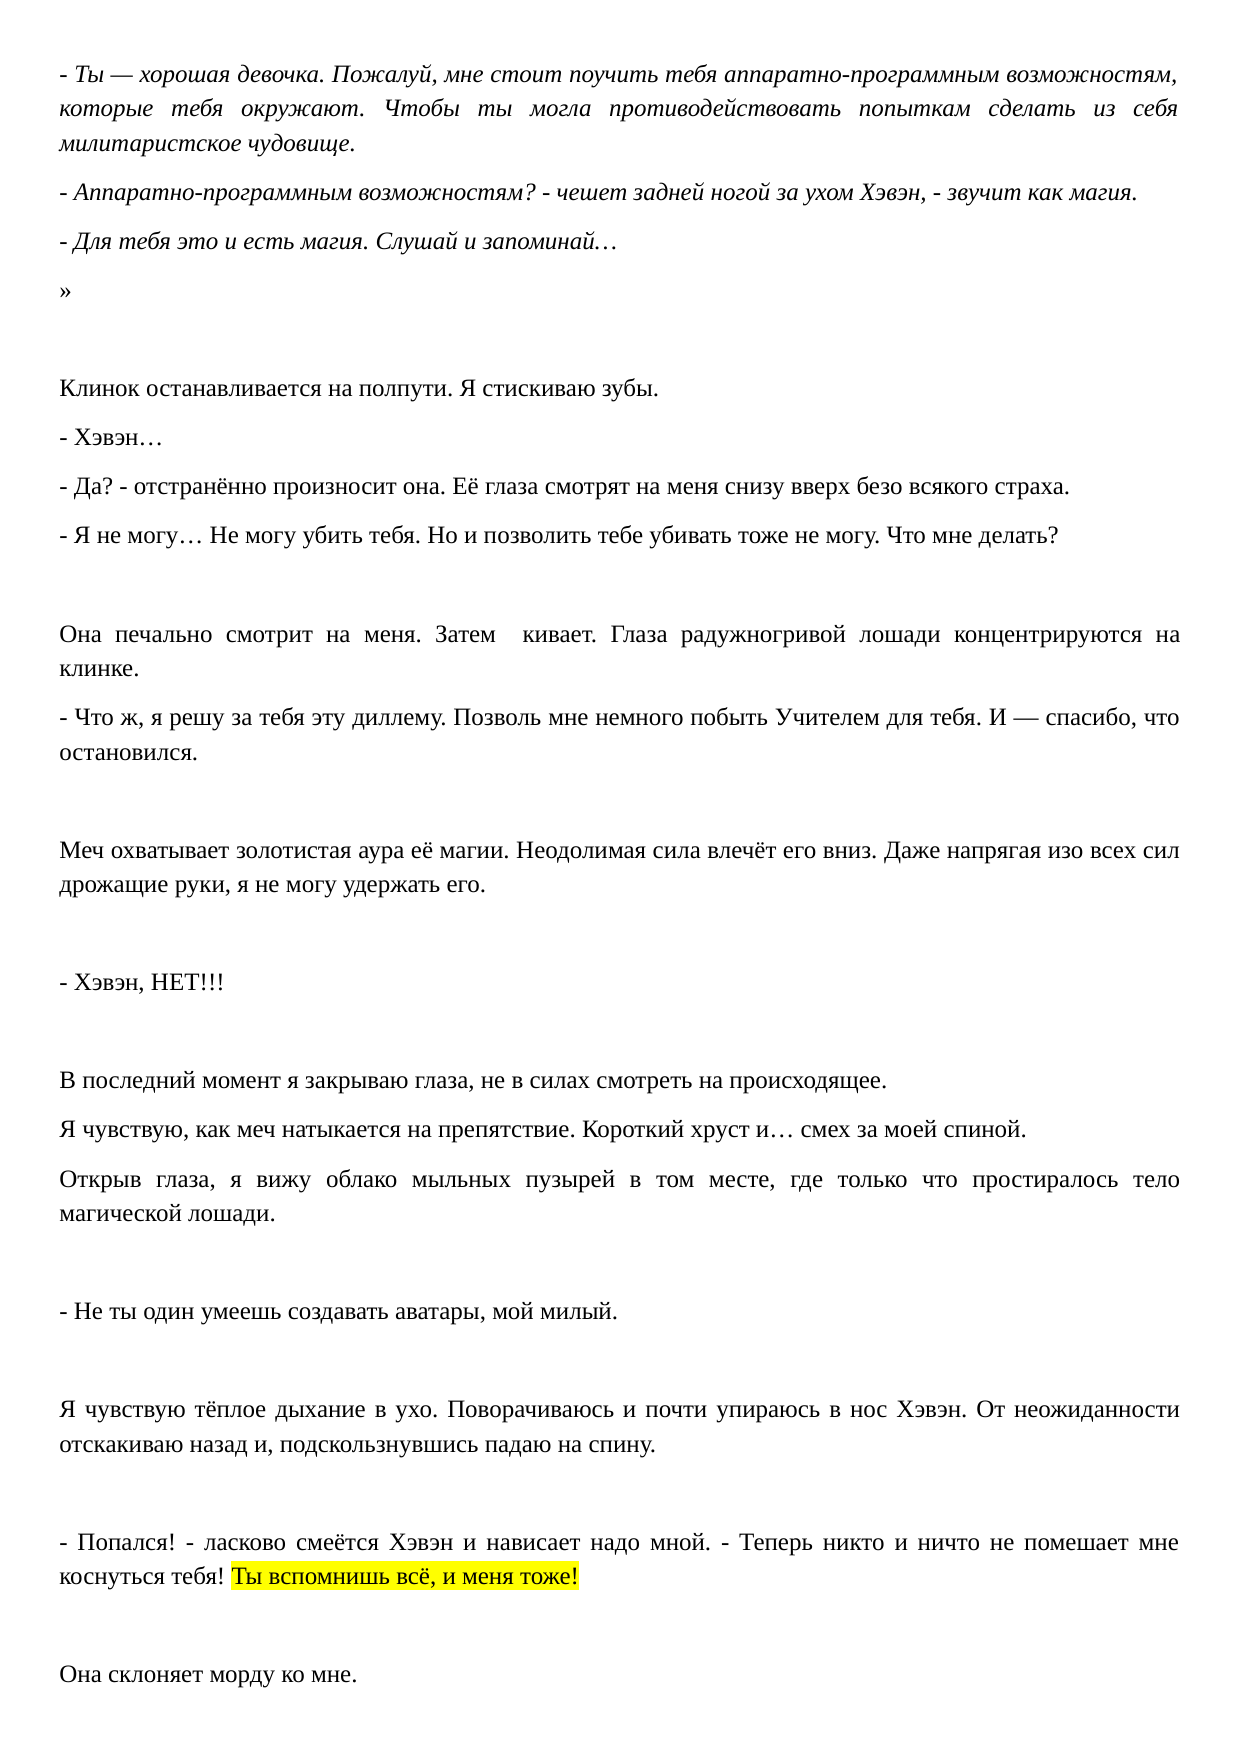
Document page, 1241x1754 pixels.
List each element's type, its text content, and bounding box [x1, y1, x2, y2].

text - Что ж, я решу за тебя эту диллему. Позволь мне немного побыть Учителем для тебя. И — спасибо, что остановился. [59, 702, 1181, 765]
text - Не ты один умеешь создавать аватары, мой милый. [59, 1296, 1181, 1325]
text - Для тебя это и есть магия. Слушай и запоминай… [59, 226, 1181, 255]
text Меч охватывает золотистая аура её магии. Неодолимая сила влечёт его вниз. Даже напрягая изо всех сил дрожащие руки, я не могу удержать его. [59, 835, 1181, 898]
text В последний момент я закрываю глаза, не в силах смотреть на происходящее. [59, 1066, 1181, 1094]
text Она склоняет морду ко мне. [59, 1659, 1181, 1688]
text - Хэвэн, НЕТ!!! [59, 967, 1181, 996]
text Я чувствую, как меч натыкается на препятствие. Короткий хруст и… смех за моей спиной. [59, 1114, 1181, 1143]
text Я чувствую тёплое дыхание в ухо. Поворачиваюсь и почти упираюсь в нос Хэвэн. От неожиданности отскакиваю назад и, подскользнувшись падаю на спину. [59, 1394, 1181, 1458]
text » [59, 275, 1181, 304]
text - Попался! - ласково смеётся Хэвэн и нависает надо мной. - Теперь никто и ничто не помешает мне коснуться тебя! Ты вспомнишь всё, и меня тоже! [59, 1527, 1181, 1590]
text - Да? - отстранённо произносит она. Её глаза смотрят на меня снизу вверх безо всякого страха. [59, 471, 1181, 500]
text Открыв глаза, я вижу облако мыльных пузырей в том месте, где только что простиралось тело магической лошади. [59, 1164, 1181, 1227]
text - Хэвэн… [59, 422, 1181, 451]
text Клинок останавливается на полпути. Я стискиваю зубы. [59, 373, 1181, 402]
text - Я не могу… Не могу убить тебя. Но и позволить тебе убивать тоже не могу. Что мне делать? [59, 521, 1181, 549]
text - Аппаратно-программным возможностям? - чешет задней ногой за ухом Хэвэн, - звучит как магия. [59, 177, 1181, 206]
text - Ты — хорошая девочка. Пожалуй, мне стоит поучить тебя аппаратно-программным возможностям, которые тебя окружают. Чтобы ты могла противодействовать попыткам сделать из себя милитаристское чудовище. [59, 59, 1181, 157]
text Она печально смотрит на меня. Затем кивает. Глаза радужногривой лошади концентрируются на клинке. [59, 619, 1181, 682]
